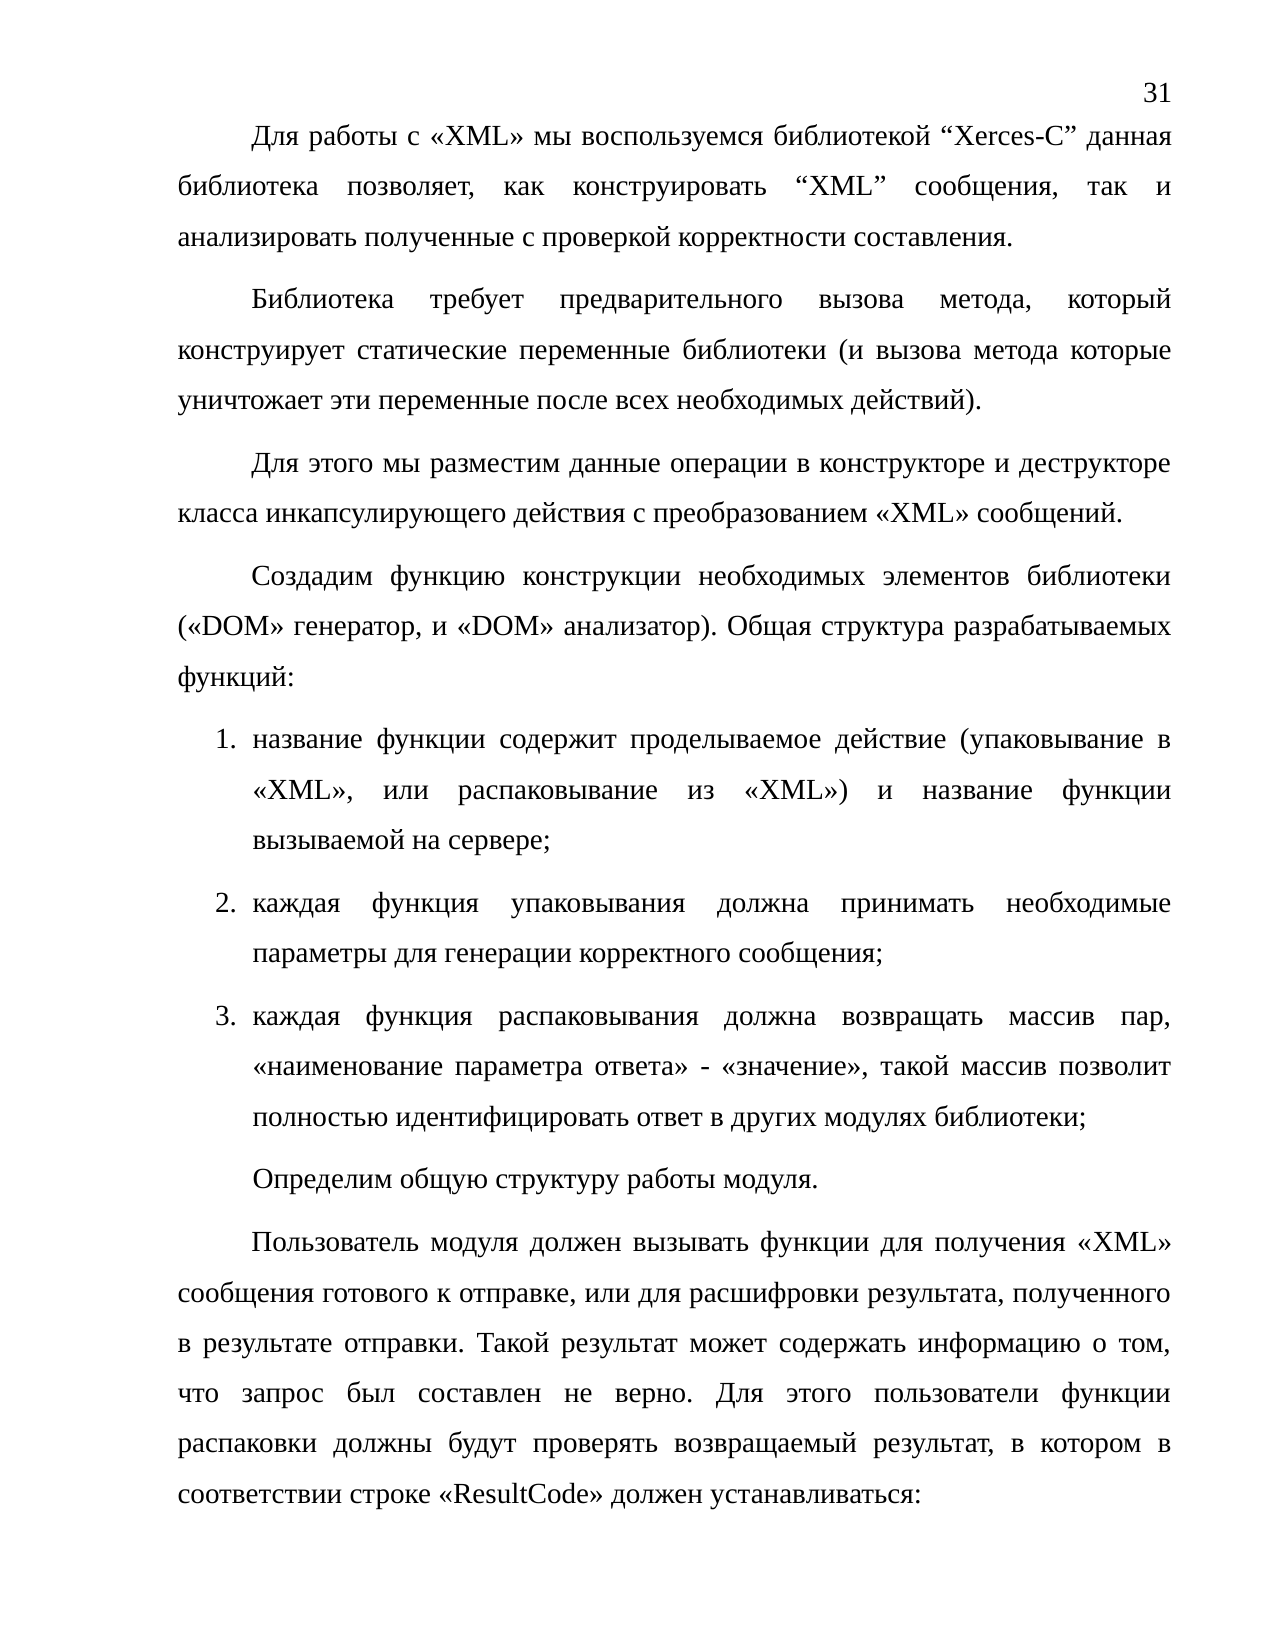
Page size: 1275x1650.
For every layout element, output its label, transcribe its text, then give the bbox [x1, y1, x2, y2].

text Для работы с «XML» мы воспользуемся библиотекой “Xerces-C” данная библиотека позволяет, как конструировать “XML” сообщения, так и анализировать полученные с проверкой корректности составления. [177, 118, 1172, 252]
list Определим общую структуру работы модуля. [215, 1162, 1172, 1195]
list каждая функция распаковывания должна возвращать массив пар, «наименование параметра ответа» - «значение», такой массив позволит полностью идентифицировать ответ в других модулях библиотеки; [215, 998, 1172, 1132]
list каждая функция упаковывания должна принимать необходимые параметры для генерации корректного сообщения; [215, 885, 1172, 969]
text Создадим функцию конструкции необходимых элементов библиотеки («DOM» генератор, и «DOM» анализатор). Общая структура разрабатываемых функций: [177, 558, 1172, 692]
text Библиотека требует предварительного вызова метода, который конструирует статические переменные библиотеки (и вызова метода которые уничтожает эти переменные после всех необходимых действий). [177, 282, 1172, 416]
text Пользователь модуля должен вызывать функции для получения «XML» сообщения готового к отправке, или для расшифровки результата, полученного в результате отправки. Такой результат может содержать информацию о том, что запрос был составлен не верно. Для этого пользователи функции распаковки должны будут проверять возвращаемый результат, в котором в соответствии строке «ResultCode» должен устанавливаться: [177, 1224, 1172, 1509]
text Для этого мы разместим данные операции в конструкторе и деструкторе класса инкапсулирующего действия с преобразованием «XML» сообщений. [177, 445, 1172, 529]
list название функции содержит проделываемое действие (упаковывание в «XML», или распаковывание из «XML») и название функции вызываемой на сервере; [215, 722, 1172, 856]
